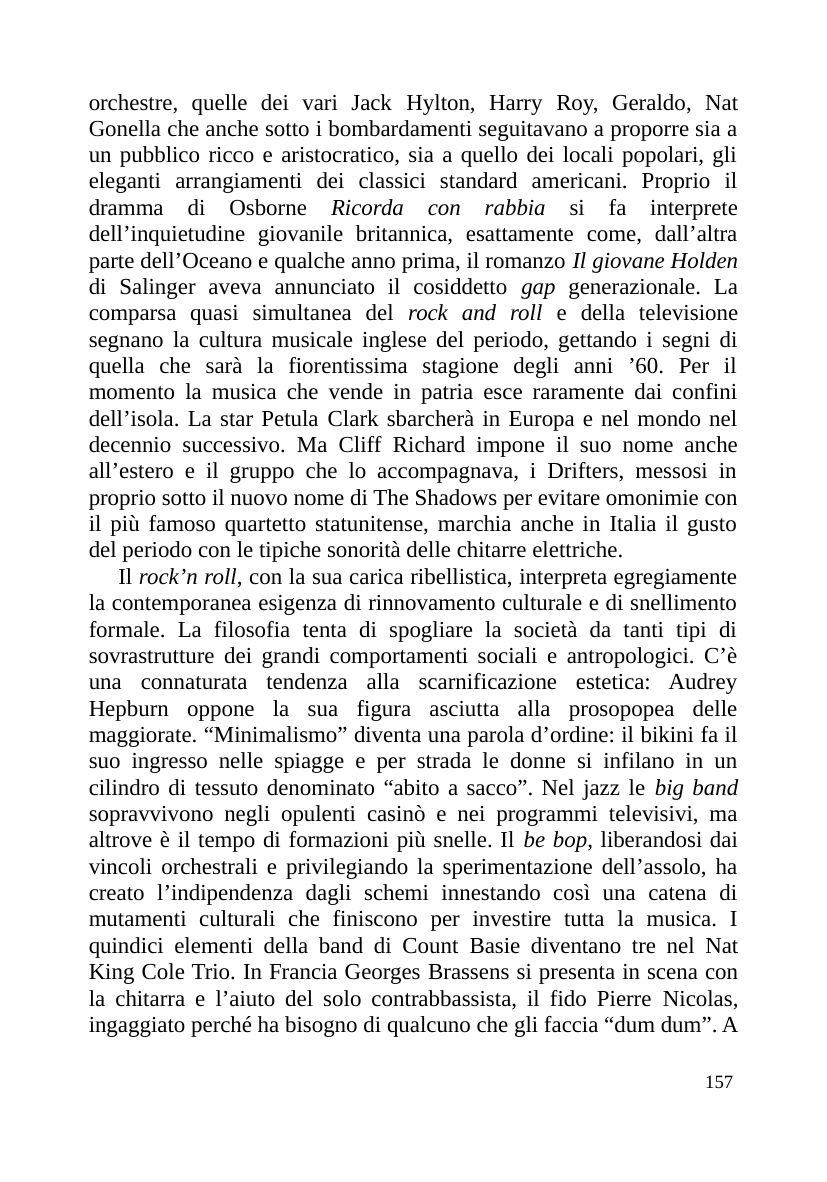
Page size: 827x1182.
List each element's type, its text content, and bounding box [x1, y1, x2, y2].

text Il rock’n roll, con la sua carica ribellistica, interpreta egregiamente la contemporanea esigenza di rinnovamento culturale e di snellimento formale. La filosofia tenta di spogliare la società da tanti tipi di sovrastrutture dei grandi comportamenti sociali e antropologici. C’è una connaturata tendenza alla scarnificazione estetica: Audrey Hepburn oppone la sua figura asciutta alla prosopopea delle maggiorate. “Minimalismo” diventa una parola d’ordine: il bikini fa il suo ingresso nelle spiagge e per strada le donne si infilano in un cilindro di tessuto denominato “abito a sacco”. Nel jazz le big band sopravvivono negli opulenti casinò e nei programmi televisivi, ma altrove è il tempo di formazioni più snelle. Il be bop, liberandosi dai vincoli orchestrali e privilegiando la sperimentazione dell’assolo, ha creato l’indipendenza dagli schemi innestando così una catena di mutamenti culturali che finiscono per investire tutta la musica. I quindici elementi della band di Count Basie diventano tre nel Nat King Cole Trio. In Francia Georges Brassens si presenta in scena con la chitarra e l’aiuto del solo contrabbassista, il fido Pierre Nicolas, ingaggiato perché ha bisogno di qualcuno che gli faccia “dum dum”. A [88, 563, 738, 1037]
text orchestre, quelle dei vari Jack Hylton, Harry Roy, Geraldo, Nat Gonella che anche sotto i bombardamenti seguitavano a proporre sia a un pubblico ricco e aristocratico, sia a quello dei locali popolari, gli eleganti arrangiamenti dei classici standard americani. Proprio il dramma di Osborne Ricorda con rabbia si fa interprete dell’inquietudine giovanile britannica, esattamente come, dall’altra parte dell’Oceano e qualche anno prima, il romanzo Il giovane Holden di Salinger aveva annunciato il cosiddetto gap generazionale. La comparsa quasi simultanea del rock and roll e della televisione segnano la cultura musicale inglese del periodo, gettando i segni di quella che sarà la fiorentissima stagione degli anni ’60. Per il momento la musica che vende in patria esce raramente dai confini dell’isola. La star Petula Clark sbarcherà in Europa e nel mondo nel decennio successivo. Ma Cliff Richard impone il suo nome anche all’estero e il gruppo che lo accompagnava, i Drifters, messosi in proprio sotto il nuovo nome di The Shadows per evitare omonimie con il più famoso quartetto statunitense, marchia anche in Italia il gusto del periodo con le tipiche sonorità delle chitarre elettriche. [88, 88, 738, 563]
